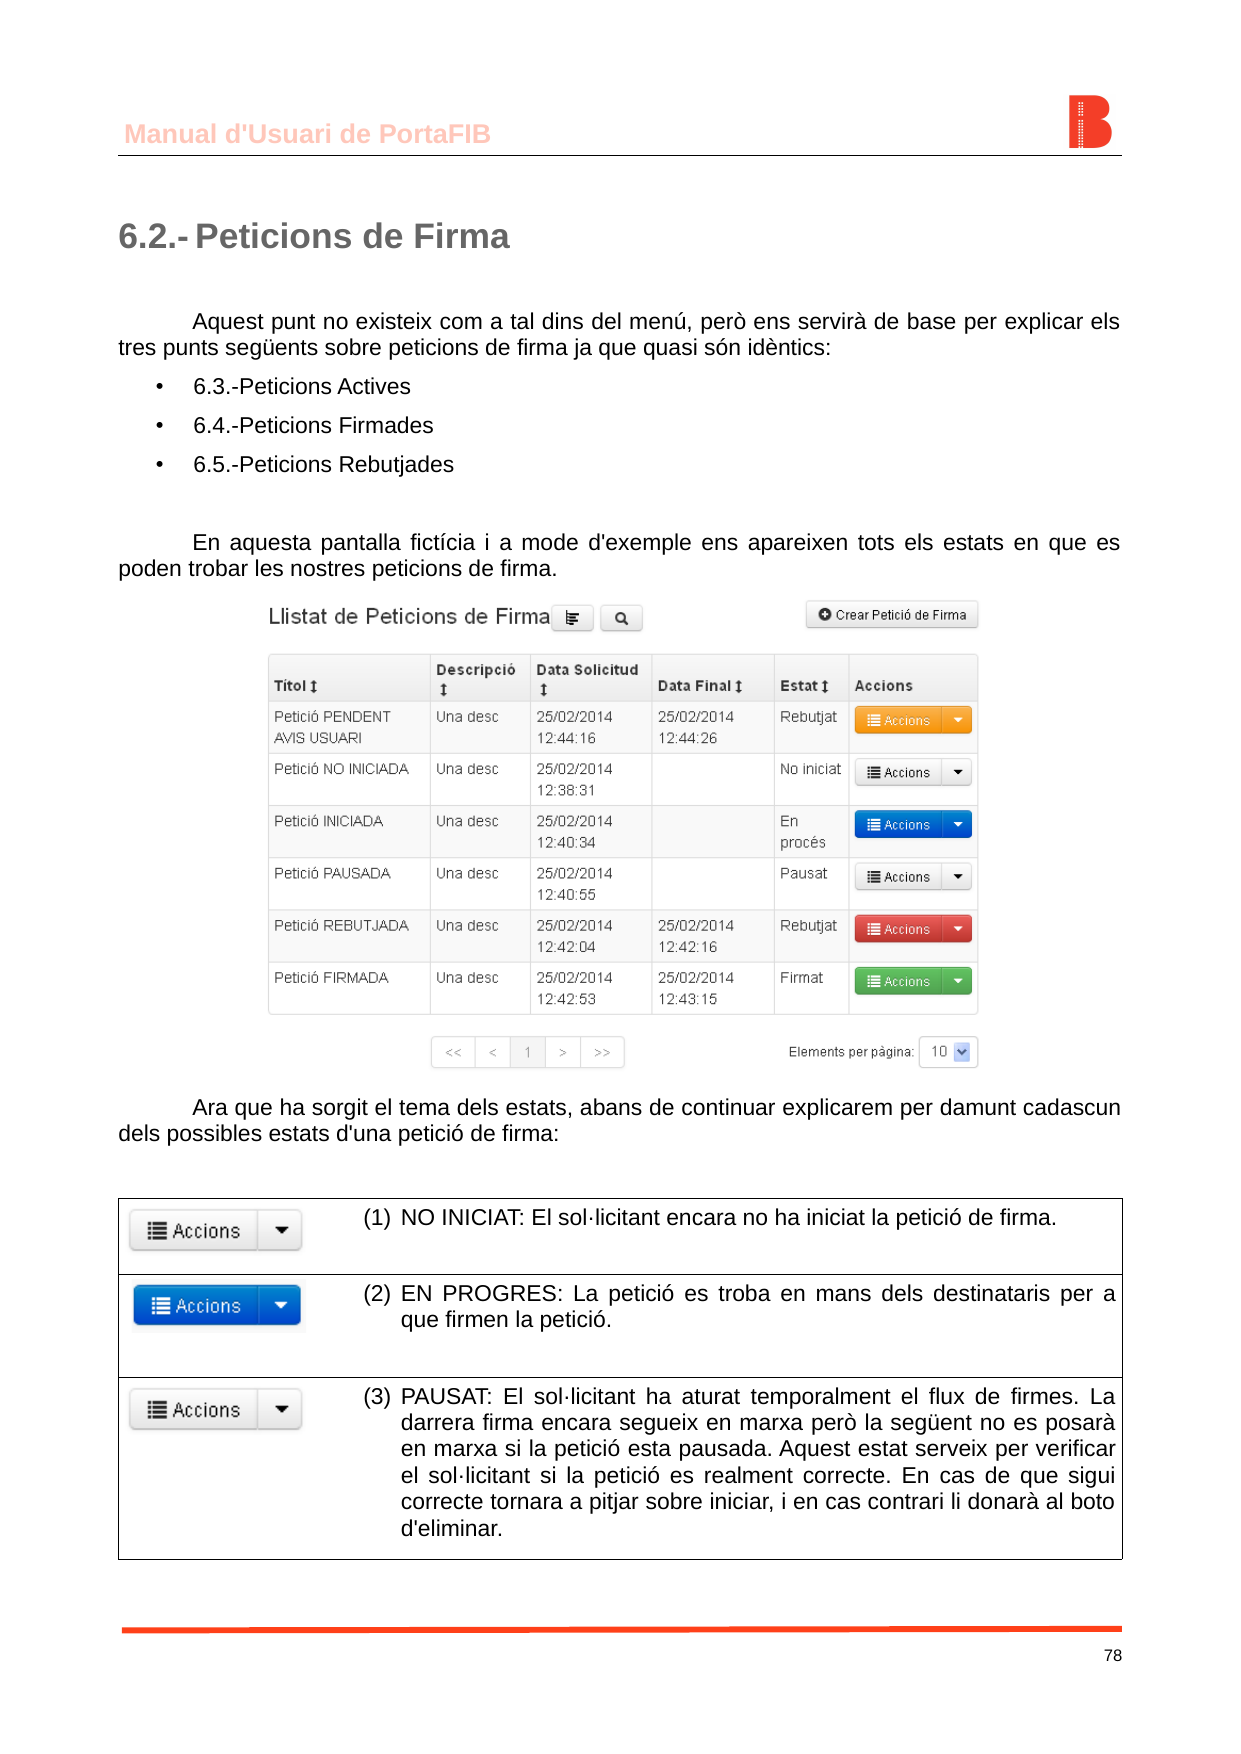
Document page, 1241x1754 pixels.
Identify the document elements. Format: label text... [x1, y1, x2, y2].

picture [131, 1279, 307, 1333]
list 6.4.-Peticions Firmades [156, 412, 1122, 438]
list 6.3.-Peticions Actives [156, 373, 1122, 399]
picture [252, 593, 988, 1082]
table_cell [119, 1275, 320, 1279]
picture [123, 1382, 309, 1435]
subtitle Peticions de Firma [118, 216, 1122, 256]
text Aquest punt no existeix com a tal dins del menú, però ens servirà de base per explicar els tres punts següents sobre peticions de firma ja que quasi són idèntics: [118, 308, 1122, 361]
picture [123, 1203, 309, 1256]
table_cell PAUSAT: El sol·licitant ha aturat temporalment el flux de firmes. La darrera firma encara segueix en marxa però la següent no es posarà en marxa si la petició esta pausada. Aquest estat serveix per verificar el sol·licitant si la petició es realment correcte. En cas de que sigui correcte tornara a pitjar sobre iniciar, i en cas contrari li donarà al boto d'eliminar. [320, 1378, 1122, 1559]
table_header [119, 1199, 320, 1274]
text En aquesta pantalla fictícia i a mode d'exemple ens apareixen tots els estats en que es poden trobar les nostres peticions de firma. [118, 528, 1122, 581]
table_cell [119, 1280, 320, 1377]
picture [1063, 94, 1117, 150]
text Ara que ha sorgit el tema dels estats, abans de continuar explicarem per damunt cadascun dels possibles estats d'una petició de firma: [118, 1094, 1122, 1147]
table_cell EN PROGRES: La petició es troba en mans dels destinataris per a que firmen la petició. [320, 1275, 1122, 1377]
list 6.5.-Peticions Rebutjades [156, 451, 1122, 477]
table_cell [119, 1378, 320, 1559]
table_header NO INICIAT: El sol·licitant encara no ha iniciat la petició de firma. [320, 1199, 1122, 1274]
